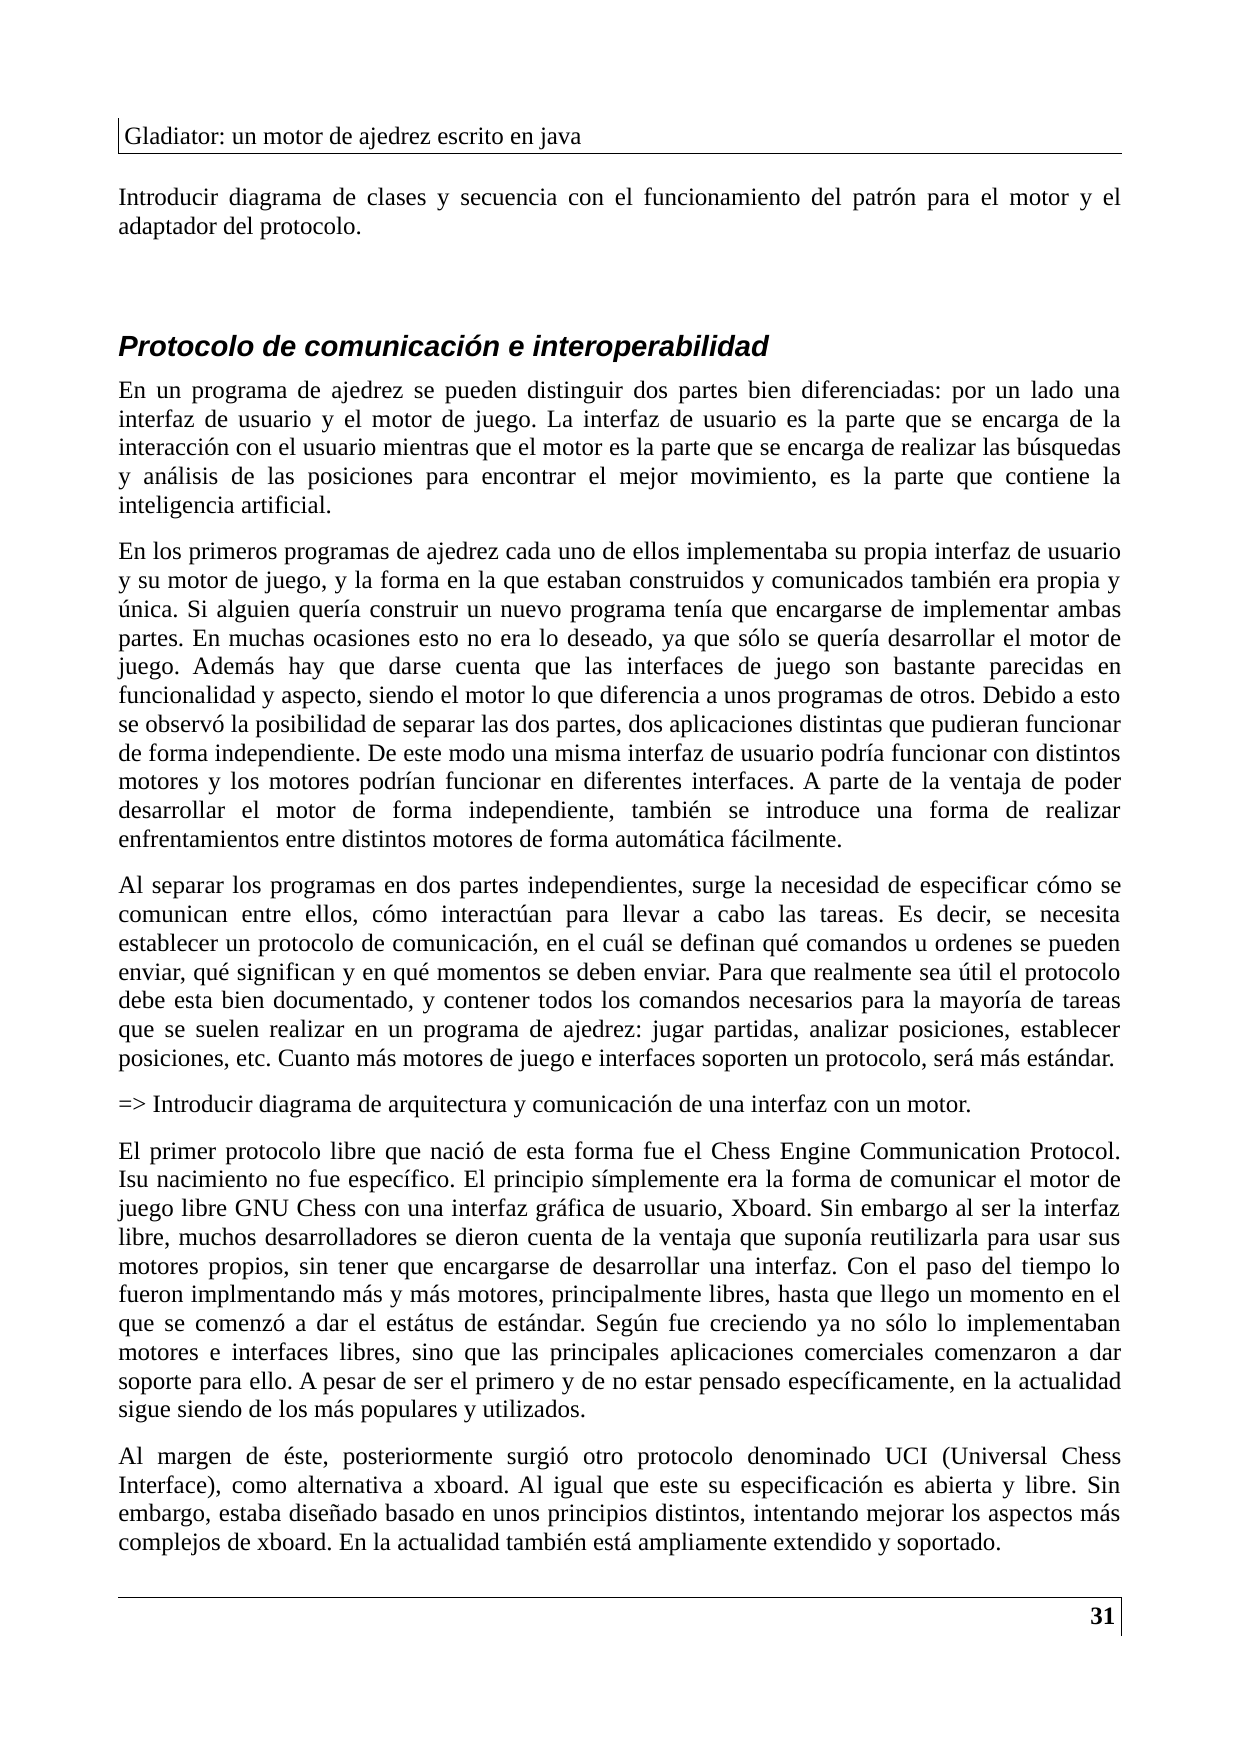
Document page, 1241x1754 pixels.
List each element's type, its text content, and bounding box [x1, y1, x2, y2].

text Introducir diagrama de clases y secuencia con el funcionamiento del patrón para el motor y el adaptador del protocolo. [118, 182, 1122, 240]
text Al margen de éste, posteriormente surgió otro protocolo denominado UCI (Universal Chess Interface), como alternativa a xboard. Al igual que este su especificación es abierta y libre. Sin embargo, estaba diseñado basado en unos principios distintos, intentando mejorar los aspectos más complejos de xboard. En la actualidad también está ampliamente extendido y soportado. [118, 1441, 1122, 1556]
subtitle Protocolo de comunicación e interoperabilidad [118, 329, 1122, 362]
text Al separar los programas en dos partes independientes, surge la necesidad de especificar cómo se comunican entre ellos, cómo interactúan para llevar a cabo las tareas. Es decir, se necesita establecer un protocolo de comunicación, en el cuál se definan qué comandos u ordenes se pueden enviar, qué significan y en qué momentos se deben enviar. Para que realmente sea útil el protocolo debe esta bien documentado, y contener todos los comandos necesarios para la mayoría de tareas que se suelen realizar en un programa de ajedrez: jugar partidas, analizar posiciones, establecer posiciones, etc. Cuanto más motores de juego e interfaces soporten un protocolo, será más estándar. [118, 870, 1122, 1072]
text => Introducir diagrama de arquitectura y comunicación de una interfaz con un motor. [118, 1089, 1122, 1118]
text En un programa de ajedrez se pueden distinguir dos partes bien diferenciadas: por un lado una interfaz de usuario y el motor de juego. La interfaz de usuario es la parte que se encarga de la interacción con el usuario mientras que el motor es la parte que se encarga de realizar las búsquedas y análisis de las posiciones para encontrar el mejor movimiento, es la parte que contiene la inteligencia artificial. [118, 375, 1122, 519]
text El primer protocolo libre que nació de esta forma fue el Chess Engine Communication Protocol. Isu nacimiento no fue específico. El principio símplemente era la forma de comunicar el motor de juego libre GNU Chess con una interfaz gráfica de usuario, Xboard. Sin embargo al ser la interfaz libre, muchos desarrolladores se dieron cuenta de la ventaja que suponía reutilizarla para usar sus motores propios, sin tener que encargarse de desarrollar una interfaz. Con el paso del tiempo lo fueron implmentando más y más motores, principalmente libres, hasta que llego un momento en el que se comenzó a dar el estátus de estándar. Según fue creciendo ya no sólo lo implementaban motores e interfaces libres, sino que las principales aplicaciones comerciales comenzaron a dar soporte para ello. A pesar de ser el primero y de no estar pensado específicamente, en la actualidad sigue siendo de los más populares y utilizados. [118, 1136, 1122, 1423]
text En los primeros programas de ajedrez cada uno de ellos implementaba su propia interfaz de usuario y su motor de juego, y la forma en la que estaban construidos y comunicados también era propia y única. Si alguien quería construir un nuevo programa tenía que encargarse de implementar ambas partes. En muchas ocasiones esto no era lo deseado, ya que sólo se quería desarrollar el motor de juego. Además hay que darse cuenta que las interfaces de juego son bastante parecidas en funcionalidad y aspecto, siendo el motor lo que diferencia a unos programas de otros. Debido a esto se observó la posibilidad de separar las dos partes, dos aplicaciones distintas que pudieran funcionar de forma independiente. De este modo una misma interfaz de usuario podría funcionar con distintos motores y los motores podrían funcionar en diferentes interfaces. A parte de la ventaja de poder desarrollar el motor de forma independiente, también se introduce una forma de realizar enfrentamientos entre distintos motores de forma automática fácilmente. [118, 536, 1122, 853]
